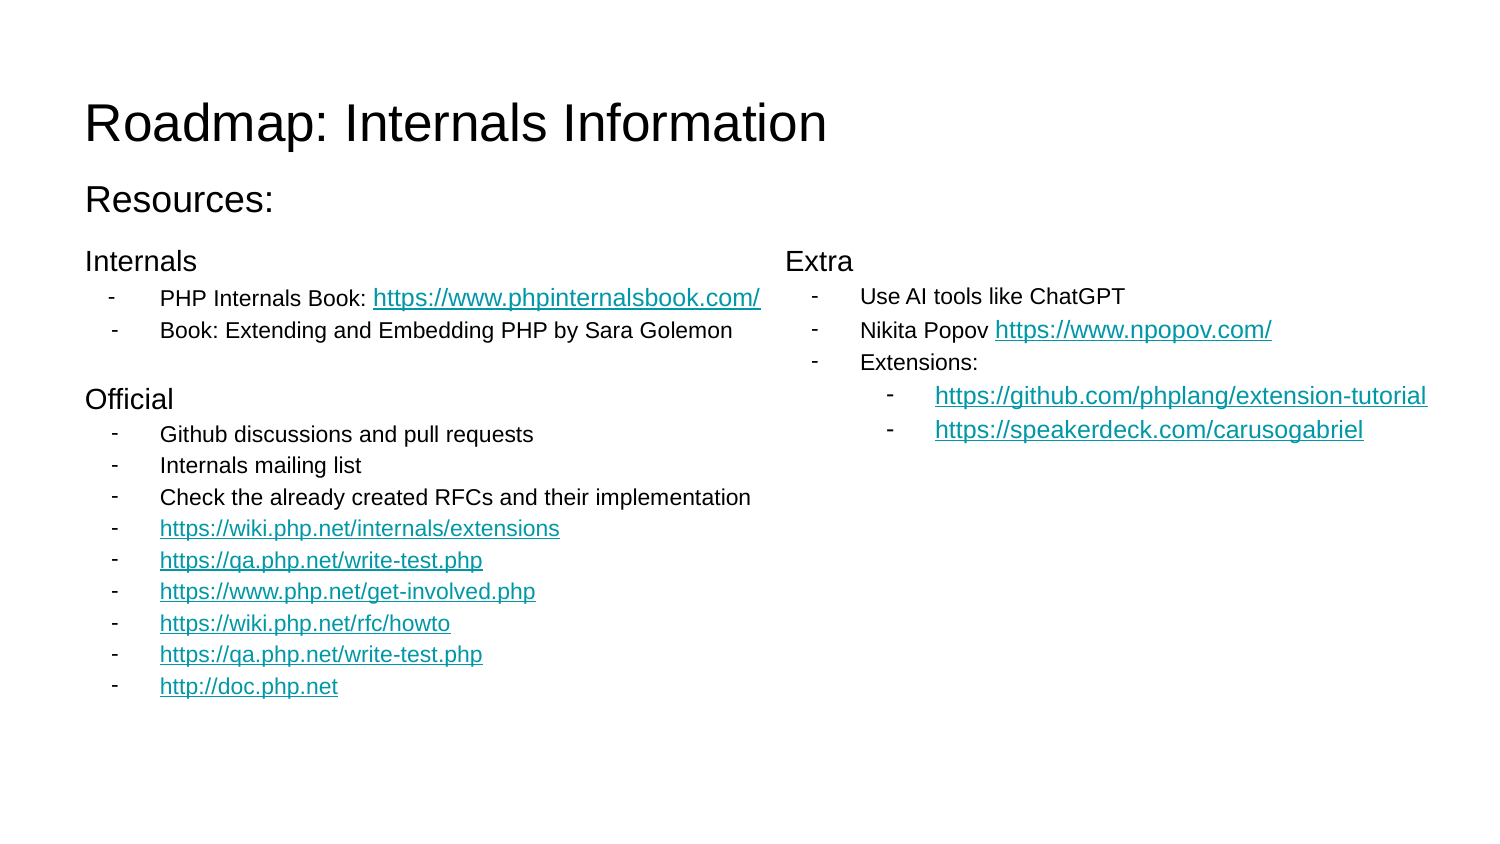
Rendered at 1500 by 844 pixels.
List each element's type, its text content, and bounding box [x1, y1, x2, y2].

title Resources: [69, 160, 1468, 222]
text_box Internals PHP Internals Book: https://www.phpinternalsbook.com/ Book: Extending and Embedding PHP by Sara Golemon Official Github discussions and pull requests Internals mailing list Check the already created RFCs and their implementation https://wiki.php.net/internals/extensions https://qa.php.net/write-test.php https://www.php.net/get-involved.php https://wiki.php.net/rfc/howto https://qa.php.net/write-test.php http://doc.php.net [69, 222, 799, 714]
text_box Extra Use AI tools like ChatGPT Nikita Popov https://www.npopov.com/ Extensions: https://github.com/phplang/extension-tutorial https://speakerdeck.com/carusogabriel [769, 222, 1499, 522]
title Roadmap: Internals Information [69, 72, 1468, 160]
